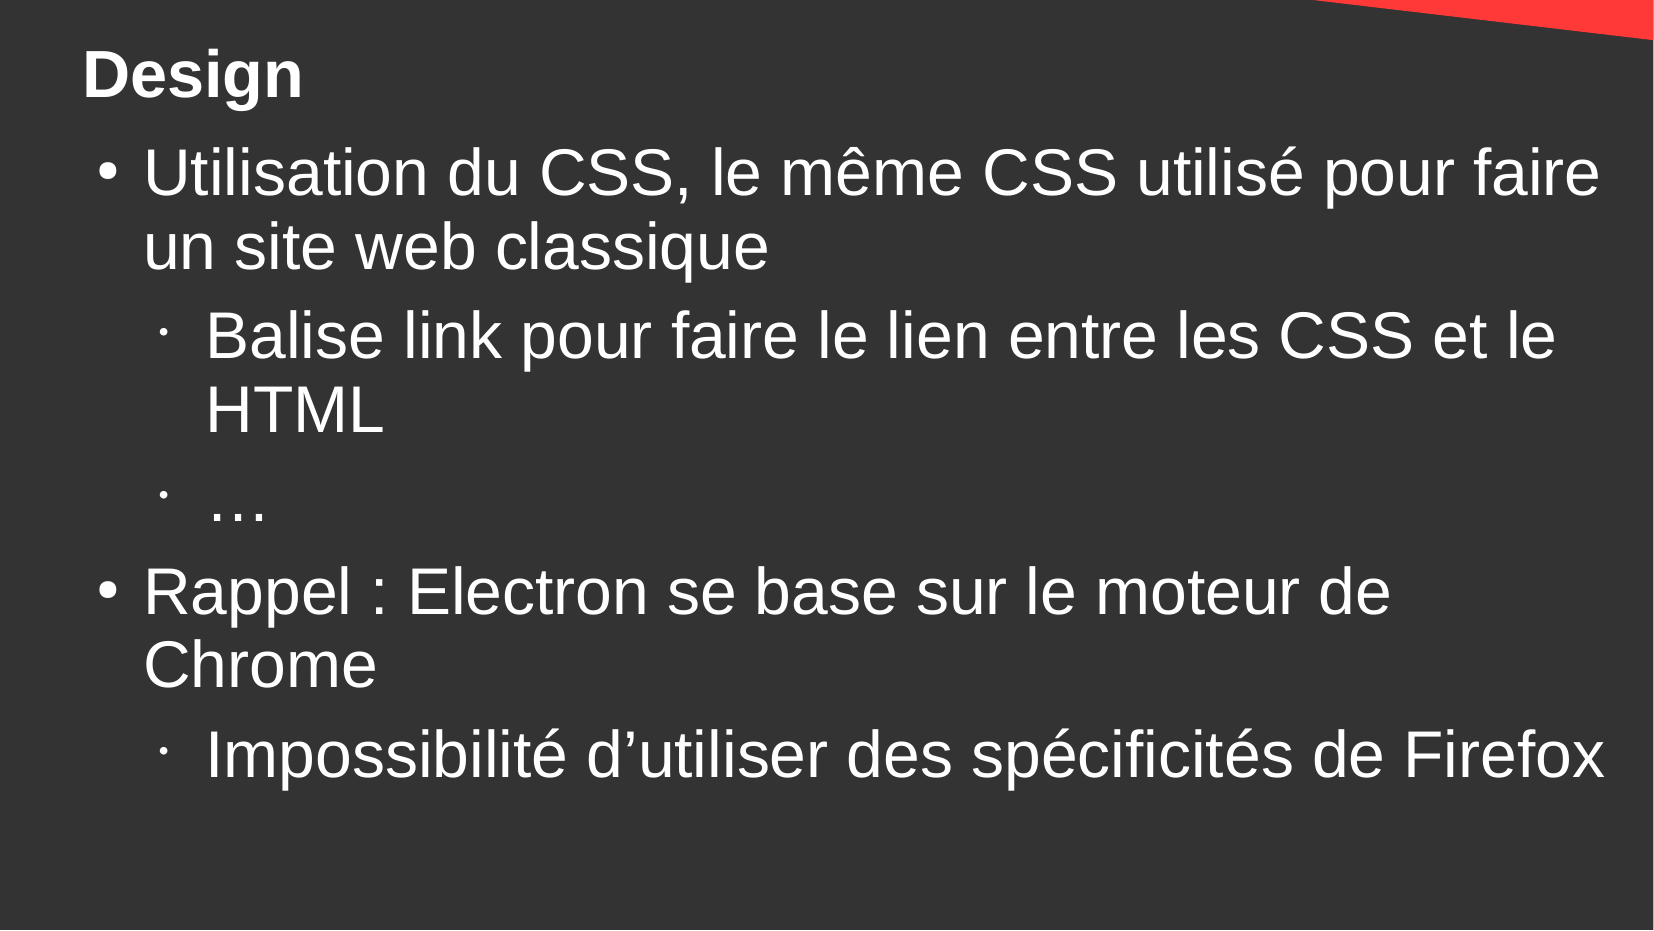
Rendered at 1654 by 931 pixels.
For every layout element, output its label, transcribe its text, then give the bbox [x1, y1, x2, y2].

title Design [82, 37, 1571, 112]
list Utilisation du CSS, le même CSS utilisé pour faire un site web classique Balise link pour faire le lien entre les CSS et le HTML … Rappel : Electron se base sur le moteur de Chrome Impossibilité d’utiliser des spécificités de Firefox [80, 135, 1619, 857]
text_box [1312, 0, 1654, 41]
